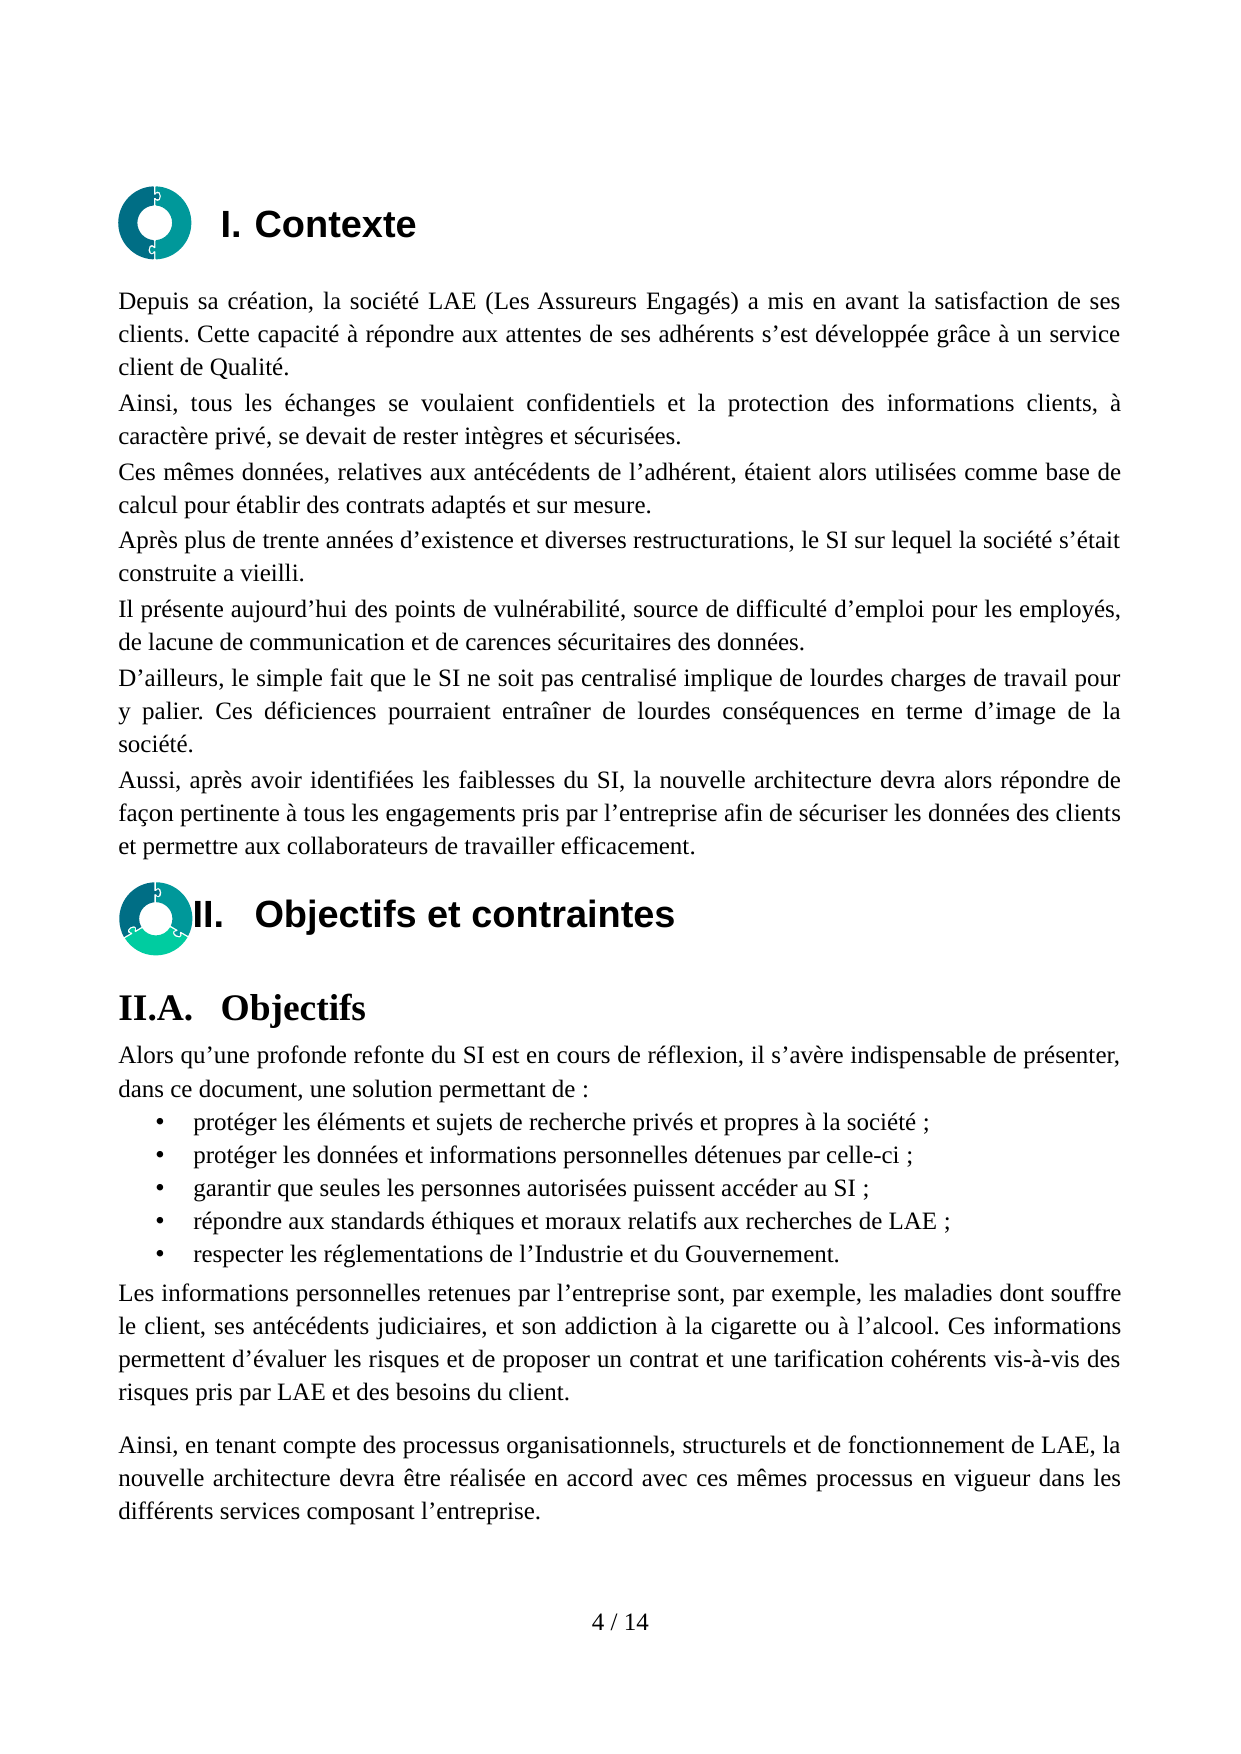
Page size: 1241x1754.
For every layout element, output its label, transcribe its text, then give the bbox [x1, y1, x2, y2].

list garantir que seules les personnes autorisées puissent accéder au SI ; [156, 1173, 1122, 1201]
subtitle Objectifs [118, 985, 1122, 1028]
text Ces mêmes données, relatives aux antécédents de l’adhérent, étaient alors utilisées comme base de calcul pour établir des contrats adaptés et sur mesure. [118, 457, 1122, 518]
list protéger les données et informations personnelles détenues par celle-ci ; [156, 1140, 1122, 1168]
text Alors qu’une profonde refonte du SI est en cours de réflexion, il s’avère indispensable de présenter, dans ce document, une solution permettant de : [118, 1041, 1122, 1102]
list respecter les réglementations de l’Industrie et du Gouvernement. [156, 1239, 1122, 1267]
text Aussi, après avoir identifiées les faiblesses du SI, la nouvelle architecture devra alors répondre de façon pertinente à tous les engagements pris par l’entreprise afin de sécuriser les données des clients et permettre aux collaborateurs de travailler efficacement. [118, 765, 1122, 859]
subtitle [138, 201, 172, 240]
text Les informations personnelles retenues par l’entreprise sont, par exemple, les maladies dont souffre le client, ses antécédents judiciaires, et son addiction à la cigarette ou à l’alcool. Ces informations permettent d’évaluer les risques et de proposer un contrat et une tarification cohérents vis-à-vis des risques pris par LAE et des besoins du client. [118, 1278, 1122, 1406]
text Depuis sa création, la société LAE (Les Assureurs Engagés) a mis en avant la satisfaction de ses clients. Cette capacité à répondre aux attentes de ses adhérents s’est développée grâce à un service client de Qualité. [118, 286, 1122, 381]
text Ainsi, tous les échanges se voulaient confidentiels et la protection des informations clients, à caractère privé, se devait de rester intègres et sécurisées. [118, 388, 1122, 450]
subtitle Objectifs et contraintes [182, 892, 1122, 935]
list protéger les éléments et sujets de recherche privés et propres à la société ; [156, 1107, 1122, 1135]
list répondre aux standards éthiques et moraux relatifs aux recherches de LAE ; [156, 1206, 1122, 1234]
text Après plus de trente années d’existence et diverses restructurations, le SI sur lequel la société s’était construite a vieilli. [118, 526, 1122, 587]
subtitle [140, 895, 172, 935]
text Ainsi, en tenant compte des processus organisationnels, structurels et de fonctionnement de LAE, la nouvelle architecture devra être réalisée en accord avec ces mêmes processus en vigueur dans les différents services composant l’entreprise. [118, 1430, 1122, 1525]
text Il présente aujourd’hui des points de vulnérabilité, source de difficulté d’emploi pour les employés, de lacune de communication et de carences sécuritaires des données. [118, 594, 1122, 656]
text D’ailleurs, le simple fait que le SI ne soit pas centralisé implique de lourdes charges de travail pour y palier. Ces déficiences pourraient entraîner de lourdes conséquences en terme d’image de la société. [118, 663, 1122, 758]
subtitle Contexte [185, 201, 1122, 245]
